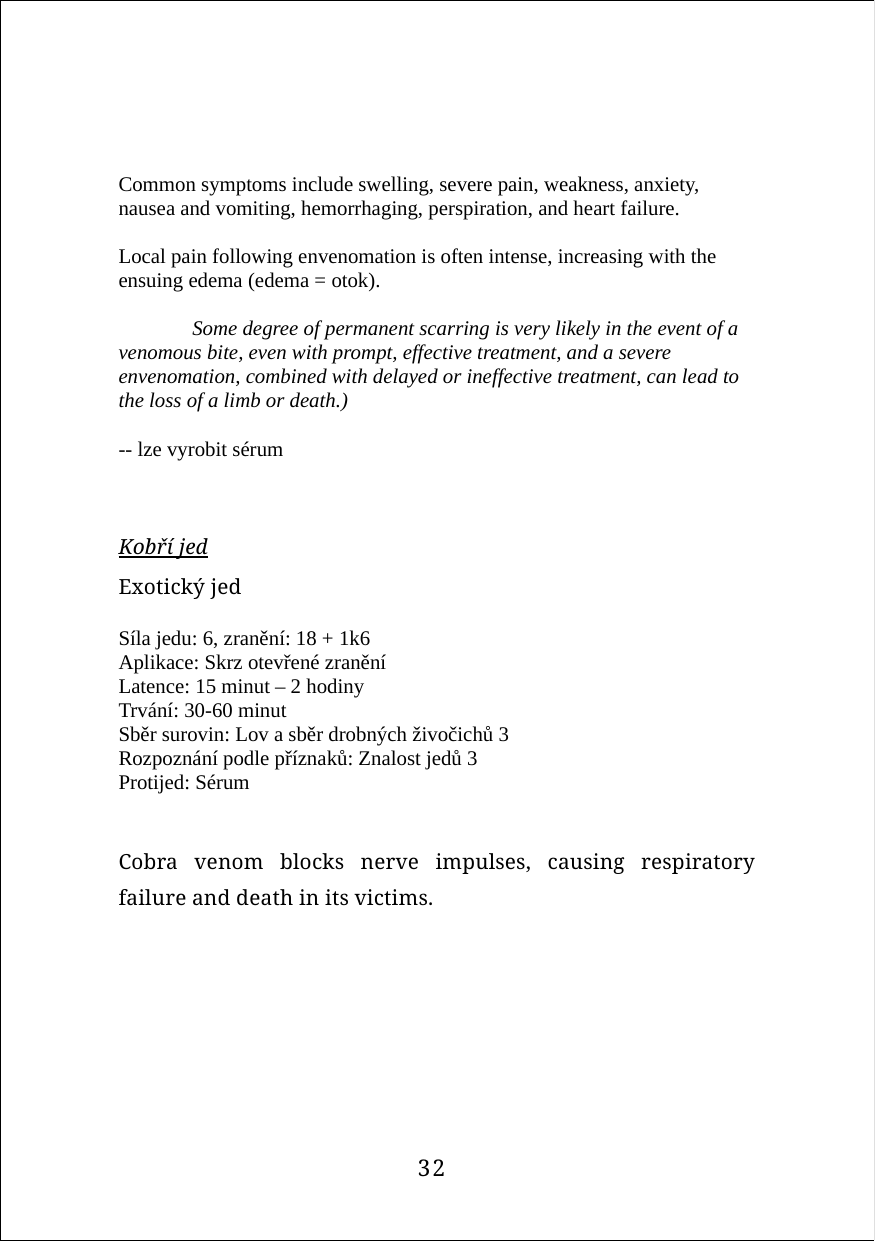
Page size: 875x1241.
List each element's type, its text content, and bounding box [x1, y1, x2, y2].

text Rozpoznání podle příznaků: Znalost jedů 3 [118, 746, 756, 770]
text Aplikace: Skrz otevřené zranění [118, 650, 756, 674]
text -- lze vyrobit sérum [118, 436, 756, 461]
text Protijed: Sérum [118, 770, 756, 794]
text Sběr surovin: Lov a sběr drobných živočichů 3 [118, 722, 756, 746]
text Latence: 15 minut – 2 hodiny [118, 674, 756, 698]
text Trvání: 30-60 minut [118, 698, 756, 722]
subtitle Kobří jed [118, 532, 756, 561]
text Exotický jed [118, 572, 756, 601]
text Some degree of permanent scarring is very likely in the event of a venomous bite, even with prompt, effective treatment, and a severe envenomation, combined with delayed or ineffective treatment, can lead to the loss of a limb or death.) [118, 316, 756, 412]
text Local pain following envenomation is often intense, increasing with the ensuing edema (edema = otok). [118, 244, 756, 292]
text Common symptoms include swelling, severe pain, weakness, anxiety, nausea and vomiting, hemorrhaging, perspiration, and heart failure. [118, 172, 756, 220]
text Síla jedu: 6, zranění: 18 + 1k6 [118, 626, 756, 650]
text Cobra venom blocks nerve impulses, causing respiratory failure and death in its victims. [118, 847, 756, 911]
